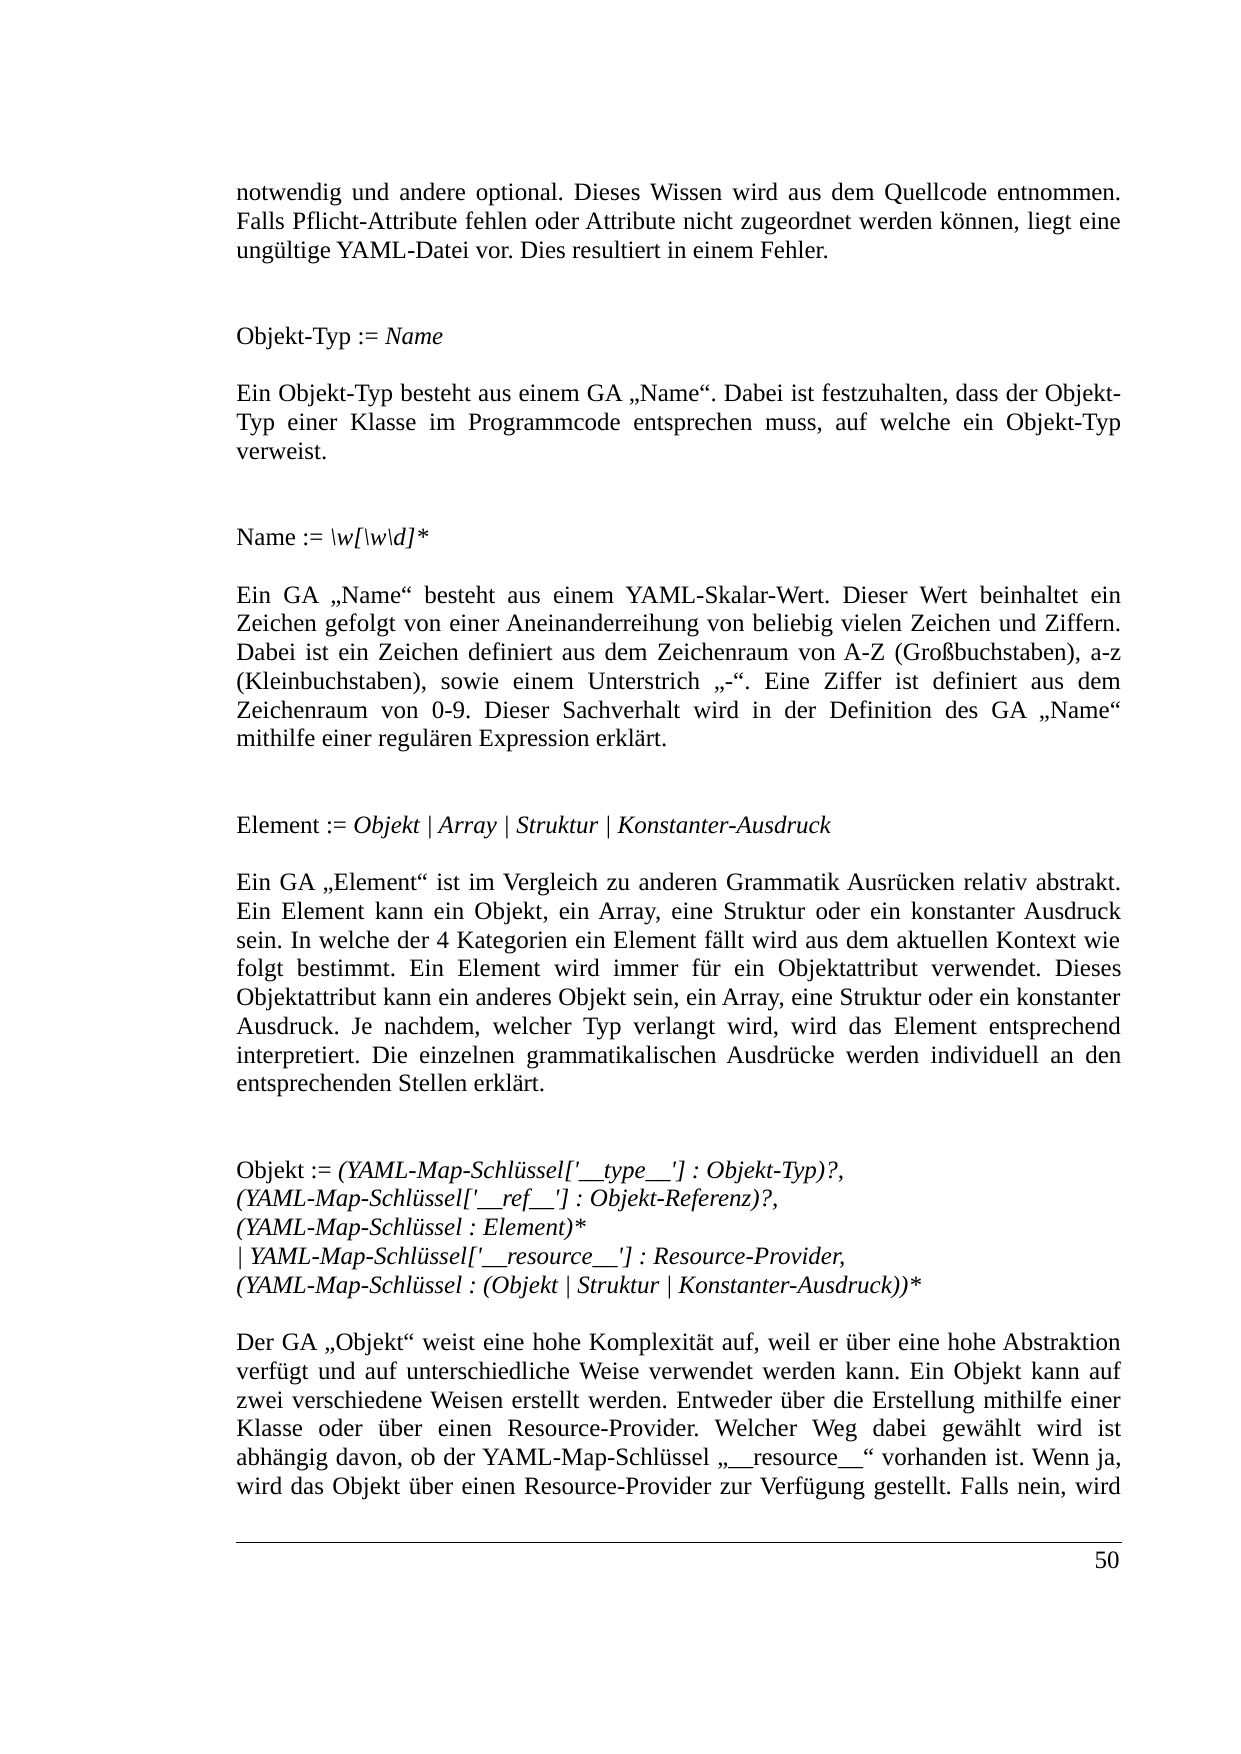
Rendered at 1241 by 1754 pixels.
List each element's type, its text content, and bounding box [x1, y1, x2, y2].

text Objekt := (YAML-Map-Schlüssel['__type__'] : Objekt-Typ)?, (YAML-Map-Schlüssel['__ref__'] : Objekt-Referenz)?, (YAML-Map-Schlüssel : Element)* | YAML-Map-Schlüssel['__resource__'] : Resource-Provider, (YAML-Map-Schlüssel : (Objekt | Struktur | Konstanter-Ausdruck))* [236, 1155, 1122, 1298]
text Ein GA „Name“ besteht aus einem YAML-Skalar-Wert. Dieser Wert beinhaltet ein Zeichen gefolgt von einer Aneinanderreihung von beliebig vielen Zeichen und Ziffern. Dabei ist ein Zeichen definiert aus dem Zeichenraum von A-Z (Großbuchstaben), a-z (Kleinbuchstaben), sowie einem Unterstrich „-“. Eine Ziffer ist definiert aus dem Zeichenraum von 0-9. Dieser Sachverhalt wird in der Definition des GA „Name“ mithilfe einer regulären Expression erklärt. [236, 580, 1122, 752]
text Ein GA „Element“ ist im Vergleich zu anderen Grammatik Ausrücken relativ abstrakt. Ein Element kann ein Objekt, ein Array, eine Struktur oder ein konstanter Ausdruck sein. In welche der 4 Kategorien ein Element fällt wird aus dem aktuellen Kontext wie folgt bestimmt. Ein Element wird immer für ein Objektattribut verwendet. Dieses Objektattribut kann ein anderes Objekt sein, ein Array, eine Struktur oder ein konstanter Ausdruck. Je nachdem, welcher Typ verlangt wird, wird das Element entsprechend interpretiert. Die einzelnen grammatikalischen Ausdrücke werden individuell an den entsprechenden Stellen erklärt. [236, 867, 1122, 1097]
text Der GA „Objekt“ weist eine hohe Komplexität auf, weil er über eine hohe Abstraktion verfügt und auf unterschiedliche Weise verwendet werden kann. Ein Objekt kann auf zwei verschiedene Weisen erstellt werden. Entweder über die Erstellung mithilfe einer Klasse oder über einen Resource-Provider. Welcher Weg dabei gewählt wird ist abhängig davon, ob der YAML-Map-Schlüssel „__resource__“ vorhanden ist. Wenn ja, wird das Objekt über einen Resource-Provider zur Verfügung gestellt. Falls nein, wird [236, 1327, 1122, 1500]
text Element := Objekt | Array | Struktur | Konstanter-Ausdruck [236, 781, 1122, 838]
text notwendig und andere optional. Dieses Wissen wird aus dem Quellcode entnommen. Falls Pflicht-Attribute fehlen oder Attribute nicht zugeordnet werden können, liegt eine ungültige YAML-Datei vor. Dies resultiert in einem Fehler. [236, 177, 1122, 263]
text Objekt-Typ := Name [236, 321, 1122, 350]
text Ein Objekt-Typ besteht aus einem GA „Name“. Dabei ist festzuhalten, dass der Objekt-Typ einer Klasse im Programmcode entsprechen muss, auf welche ein Objekt-Typ verweist. [236, 378, 1122, 465]
text Name := \w[\w\d]* [236, 522, 1122, 551]
